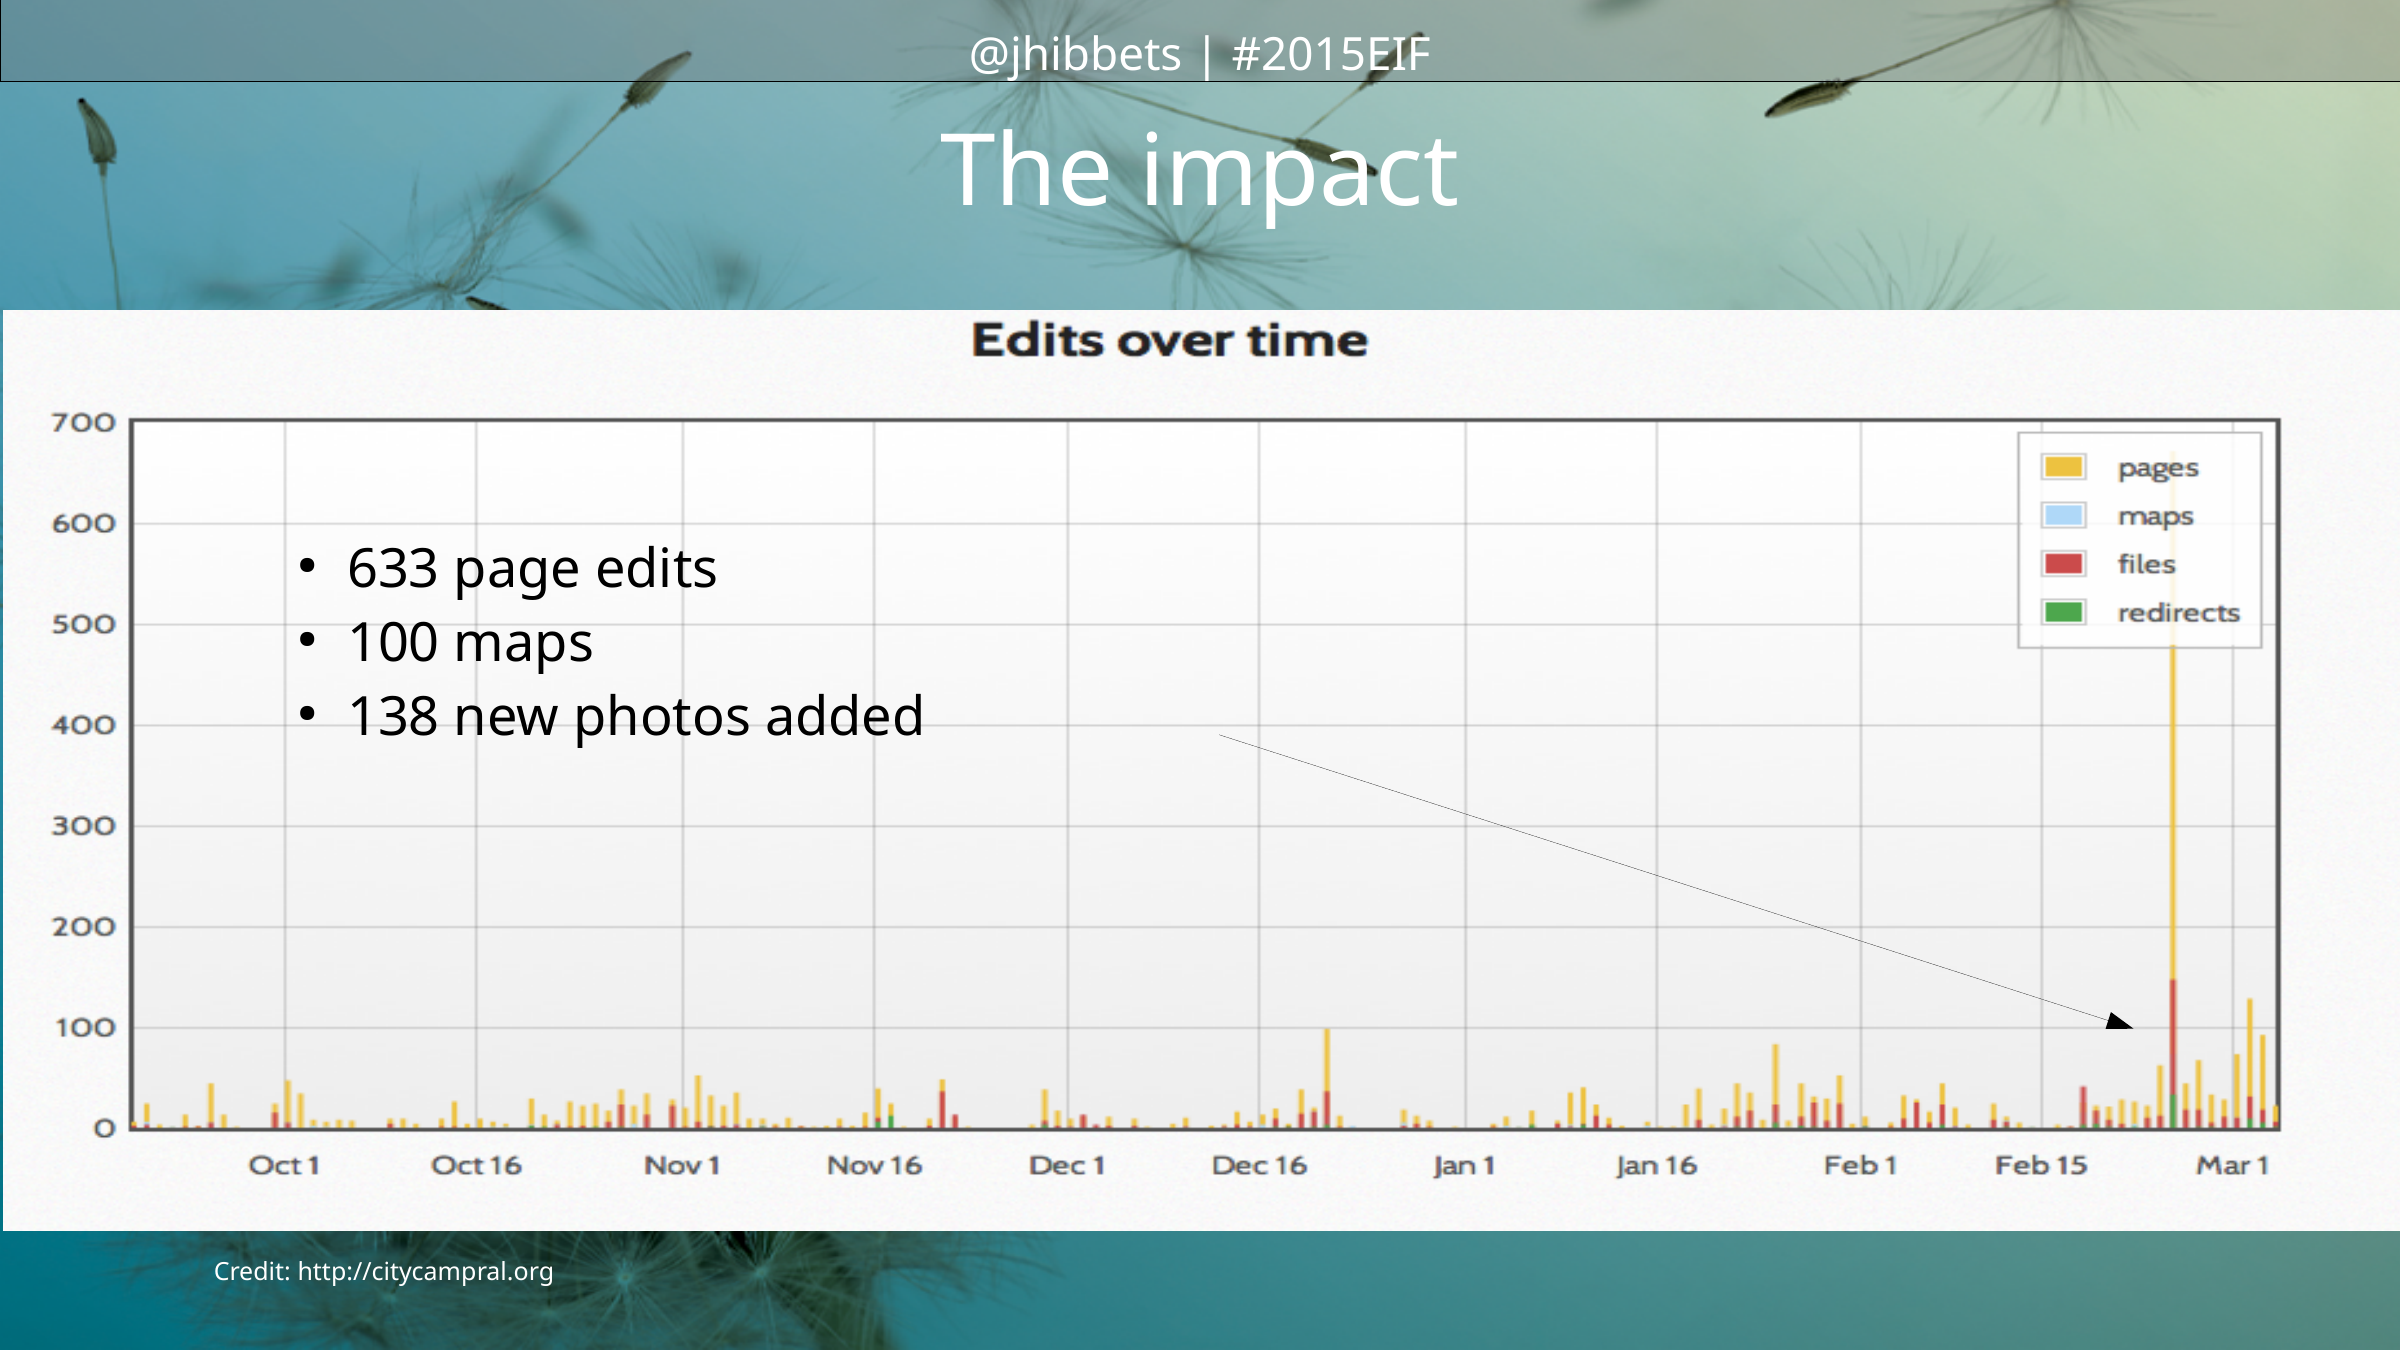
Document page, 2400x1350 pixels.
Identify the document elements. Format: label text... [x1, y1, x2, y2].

text_box Credit: http://citycampral.org [199, 1245, 756, 1293]
title The impact [120, 53, 2281, 280]
picture [0, 82, 2400, 1350]
text_box 633 page edits 100 maps 138 new photos added [282, 522, 1229, 737]
